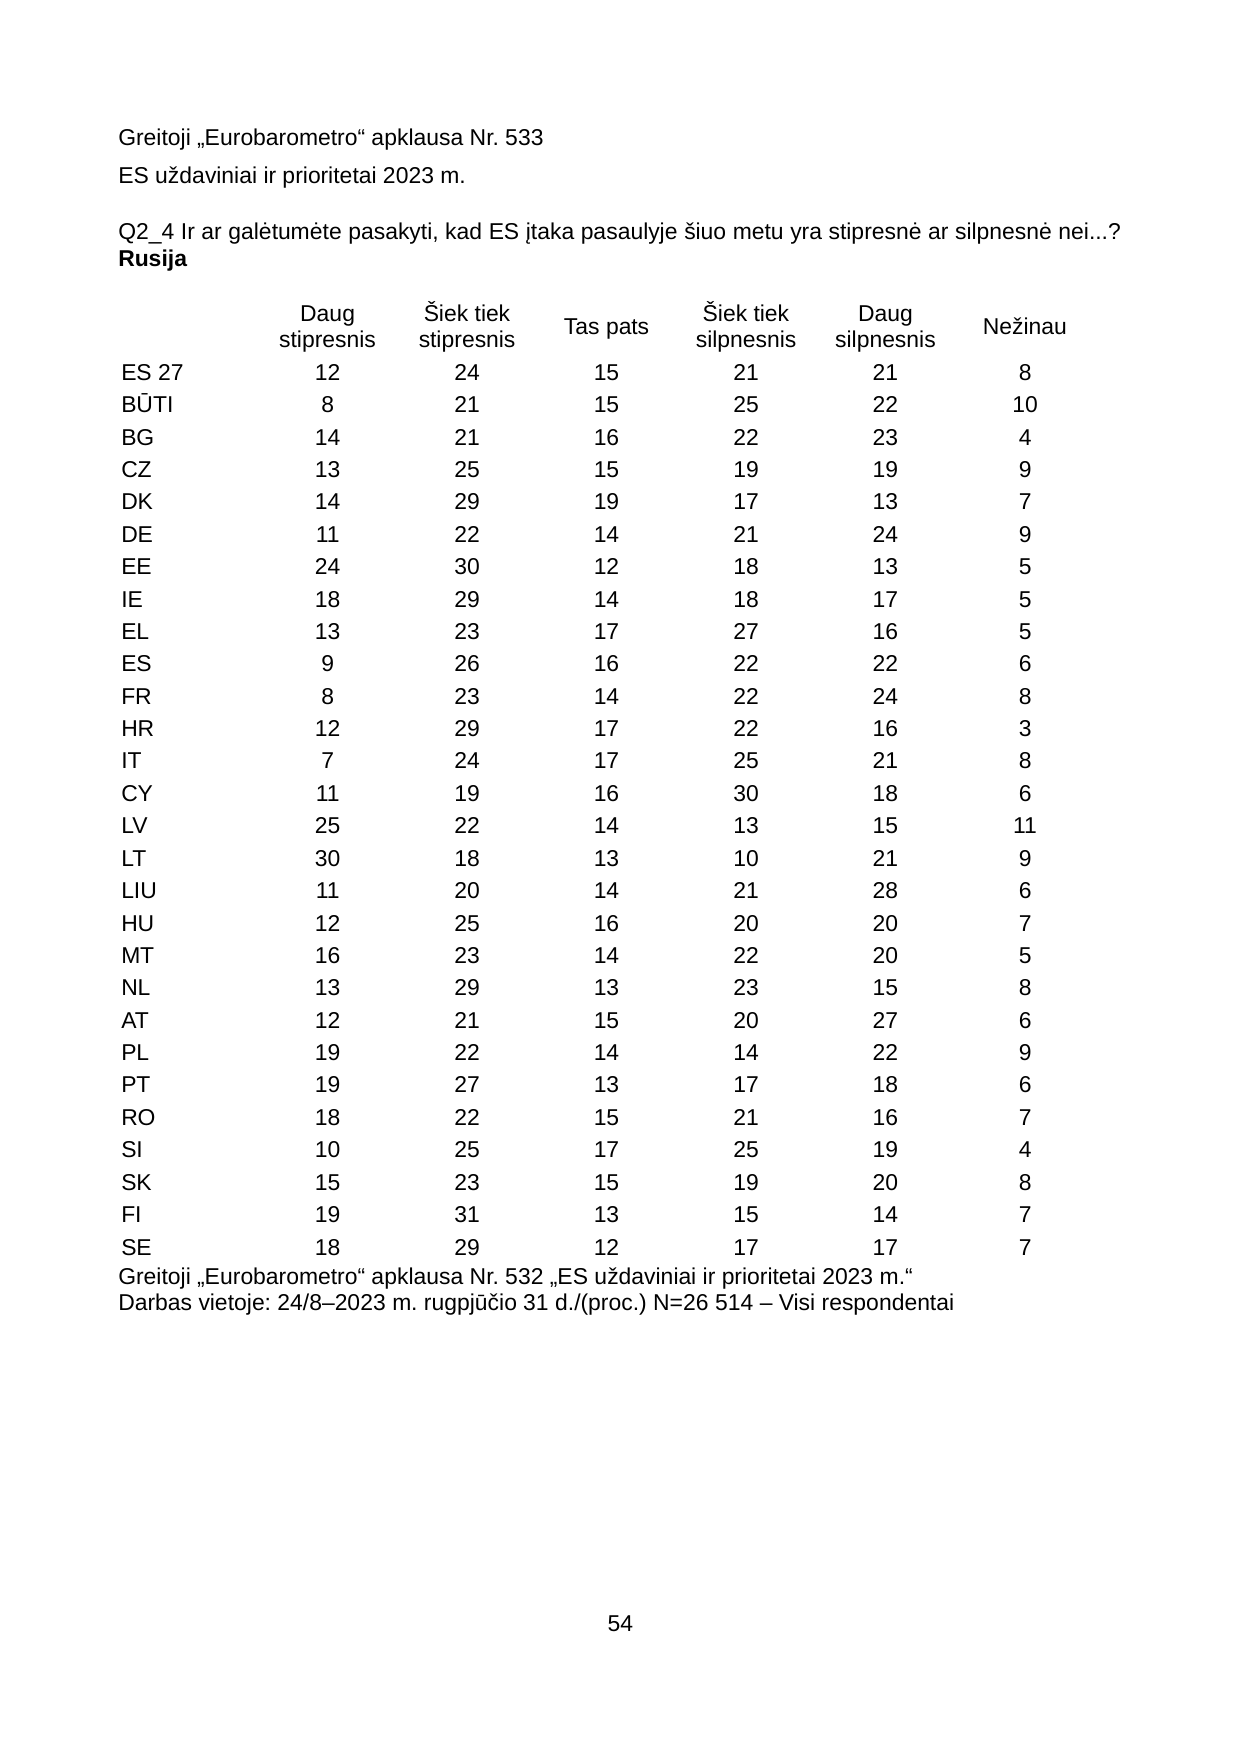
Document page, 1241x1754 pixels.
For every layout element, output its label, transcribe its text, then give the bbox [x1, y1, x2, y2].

table_cell 15 [258, 1166, 397, 1198]
table_cell HU [118, 906, 258, 939]
table_cell 18 [258, 1230, 397, 1263]
table_cell 15 [537, 388, 676, 421]
table_cell 16 [816, 1101, 955, 1133]
table_cell 29 [397, 971, 537, 1004]
table_cell 20 [816, 906, 955, 939]
table_cell 19 [816, 1133, 955, 1166]
table_cell 6 [955, 777, 1094, 809]
table_cell 22 [676, 680, 816, 712]
table_cell 13 [816, 550, 955, 582]
table_cell LV [118, 809, 258, 842]
table_cell 24 [258, 550, 397, 582]
table_cell 19 [816, 453, 955, 485]
table_cell 7 [955, 1198, 1094, 1230]
table_cell 8 [955, 1166, 1094, 1198]
table_cell IT [118, 745, 258, 777]
table_cell 17 [816, 1230, 955, 1263]
table_cell 12 [258, 712, 397, 744]
table_cell 12 [537, 550, 676, 582]
table_cell 14 [258, 485, 397, 518]
table_cell PT [118, 1069, 258, 1101]
table_header Šiek tiek silpnesnis [676, 297, 816, 356]
table_cell 8 [955, 356, 1094, 388]
table_cell 25 [397, 453, 537, 485]
table_cell FI [118, 1198, 258, 1230]
table_cell 11 [258, 874, 397, 906]
table_cell 17 [676, 1230, 816, 1263]
table_cell 24 [397, 745, 537, 777]
table_cell 11 [258, 777, 397, 809]
table_cell 16 [537, 647, 676, 680]
table_cell 22 [397, 518, 537, 550]
table_cell 19 [676, 453, 816, 485]
table_cell 15 [537, 1004, 676, 1036]
table_cell 19 [676, 1166, 816, 1198]
table_cell 22 [397, 1101, 537, 1133]
table_cell 13 [258, 615, 397, 647]
table_cell 20 [816, 1166, 955, 1198]
table_cell 5 [955, 615, 1094, 647]
table_cell 22 [676, 421, 816, 453]
table_cell 16 [537, 777, 676, 809]
table_cell 16 [816, 615, 955, 647]
table_cell CZ [118, 453, 258, 485]
table_cell 7 [955, 906, 1094, 939]
table_cell 25 [676, 745, 816, 777]
table_cell 21 [816, 745, 955, 777]
table_cell 9 [955, 518, 1094, 550]
text Greitoji „Eurobarometro“ apklausa Nr. 532 „ES uždaviniai ir prioritetai 2023 m.“ [118, 1263, 1122, 1289]
table_cell 15 [816, 971, 955, 1004]
table_cell 12 [258, 906, 397, 939]
table_cell 4 [955, 421, 1094, 453]
table_cell AT [118, 1004, 258, 1036]
table_cell 16 [537, 421, 676, 453]
table_cell 7 [955, 1101, 1094, 1133]
table_cell 4 [955, 1133, 1094, 1166]
table_cell ES 27 [118, 356, 258, 388]
table_cell 13 [537, 971, 676, 1004]
table_cell 11 [955, 809, 1094, 842]
table_cell BG [118, 421, 258, 453]
table_cell 29 [397, 1230, 537, 1263]
table_cell 15 [676, 1198, 816, 1230]
table_cell 29 [397, 485, 537, 518]
table_cell 23 [397, 1166, 537, 1198]
table_cell 5 [955, 583, 1094, 615]
table_cell 9 [258, 647, 397, 680]
table_cell 30 [258, 842, 397, 874]
table_cell 14 [537, 874, 676, 906]
table_cell 18 [676, 550, 816, 582]
table_cell 25 [397, 1133, 537, 1166]
table_cell 20 [816, 939, 955, 971]
table_cell 21 [676, 356, 816, 388]
table_cell LT [118, 842, 258, 874]
table_cell 14 [537, 518, 676, 550]
table_cell 18 [676, 583, 816, 615]
table_cell 14 [537, 583, 676, 615]
table_cell NL [118, 971, 258, 1004]
table_cell 16 [537, 906, 676, 939]
table_cell 27 [816, 1004, 955, 1036]
table_cell 23 [397, 615, 537, 647]
table_cell 9 [955, 453, 1094, 485]
table_cell 15 [537, 1101, 676, 1133]
table_cell 15 [537, 1166, 676, 1198]
table_cell 23 [676, 971, 816, 1004]
table_cell 8 [258, 680, 397, 712]
table_cell 25 [258, 809, 397, 842]
table_cell 13 [258, 971, 397, 1004]
table_header [118, 297, 258, 356]
table_cell 10 [955, 388, 1094, 421]
table_cell 17 [676, 485, 816, 518]
table_cell 24 [397, 356, 537, 388]
table_cell 22 [816, 1036, 955, 1068]
table_cell 25 [397, 906, 537, 939]
table_cell DK [118, 485, 258, 518]
text Q2_4 Ir ar galėtumėte pasakyti, kad ES įtaka pasaulyje šiuo metu yra stipresnė ar silpnesnė nei...? Rusija [118, 218, 1122, 271]
table_cell 10 [258, 1133, 397, 1166]
table_cell 30 [397, 550, 537, 582]
table_cell 3 [955, 712, 1094, 744]
table_cell 22 [676, 712, 816, 744]
table_cell 31 [397, 1198, 537, 1230]
table_cell 6 [955, 647, 1094, 680]
table_cell 17 [537, 1133, 676, 1166]
table_cell 13 [537, 842, 676, 874]
table_cell 23 [816, 421, 955, 453]
table_cell 25 [676, 388, 816, 421]
table_cell 22 [397, 1036, 537, 1068]
table_cell 22 [397, 809, 537, 842]
table_cell DE [118, 518, 258, 550]
table_header Nežinau [955, 297, 1094, 356]
table_cell 9 [955, 842, 1094, 874]
table_cell 13 [676, 809, 816, 842]
table_cell 21 [676, 1101, 816, 1133]
table_cell 8 [955, 971, 1094, 1004]
table_cell 21 [397, 421, 537, 453]
table_cell 24 [816, 518, 955, 550]
table_cell SK [118, 1166, 258, 1198]
table_cell 20 [676, 906, 816, 939]
table_cell 10 [676, 842, 816, 874]
table_cell 8 [258, 388, 397, 421]
table_cell 18 [816, 777, 955, 809]
table_cell 19 [258, 1036, 397, 1068]
table_cell 17 [816, 583, 955, 615]
table_cell 15 [816, 809, 955, 842]
table_cell 28 [816, 874, 955, 906]
table_cell 19 [258, 1198, 397, 1230]
table_cell 8 [955, 745, 1094, 777]
table_header Šiek tiek stipresnis [397, 297, 537, 356]
table_cell 14 [537, 1036, 676, 1068]
table_cell 18 [397, 842, 537, 874]
table_cell 12 [258, 356, 397, 388]
table_cell MT [118, 939, 258, 971]
table_cell SE [118, 1230, 258, 1263]
table_cell 13 [537, 1198, 676, 1230]
table_cell HR [118, 712, 258, 744]
table_header Daug stipresnis [258, 297, 397, 356]
table_cell 7 [955, 1230, 1094, 1263]
table_cell 19 [397, 777, 537, 809]
table_cell 26 [397, 647, 537, 680]
table_cell 22 [676, 647, 816, 680]
table_cell 13 [258, 453, 397, 485]
text Darbas vietoje: 24/8–2023 m. rugpjūčio 31 d./(proc.) N=26 514 – Visi respondentai [118, 1289, 1122, 1316]
table_cell 5 [955, 939, 1094, 971]
table_cell 6 [955, 1004, 1094, 1036]
table_cell 22 [816, 388, 955, 421]
table_cell 13 [537, 1069, 676, 1101]
table_header Tas pats [537, 297, 676, 356]
table_cell 21 [397, 388, 537, 421]
table_cell 20 [397, 874, 537, 906]
table_cell 18 [258, 583, 397, 615]
table_cell CY [118, 777, 258, 809]
table_cell 27 [397, 1069, 537, 1101]
table_cell 30 [676, 777, 816, 809]
table_cell 6 [955, 1069, 1094, 1101]
table_cell 17 [537, 745, 676, 777]
table_cell RO [118, 1101, 258, 1133]
table_cell 29 [397, 583, 537, 615]
table_cell 21 [676, 874, 816, 906]
table_cell 22 [816, 647, 955, 680]
table_cell 18 [258, 1101, 397, 1133]
table_cell EE [118, 550, 258, 582]
table_cell 9 [955, 1036, 1094, 1068]
table_cell PL [118, 1036, 258, 1068]
table_cell 19 [258, 1069, 397, 1101]
table_cell 12 [258, 1004, 397, 1036]
table_cell 15 [537, 453, 676, 485]
table_cell 27 [676, 615, 816, 647]
table_cell 21 [816, 842, 955, 874]
table_cell 18 [816, 1069, 955, 1101]
table_cell 13 [816, 485, 955, 518]
table_cell 24 [816, 680, 955, 712]
table_cell 23 [397, 939, 537, 971]
table_cell 23 [397, 680, 537, 712]
table_cell LIU [118, 874, 258, 906]
table_cell 14 [537, 680, 676, 712]
table_cell BŪTI [118, 388, 258, 421]
table_cell 6 [955, 874, 1094, 906]
table_cell 25 [676, 1133, 816, 1166]
table_cell 21 [816, 356, 955, 388]
table_cell 14 [258, 421, 397, 453]
table_cell 7 [955, 485, 1094, 518]
table_cell 7 [258, 745, 397, 777]
table_cell 19 [537, 485, 676, 518]
table_cell IE [118, 583, 258, 615]
table_cell 21 [397, 1004, 537, 1036]
table_cell 14 [676, 1036, 816, 1068]
table_cell 20 [676, 1004, 816, 1036]
table_cell 29 [397, 712, 537, 744]
table_cell 17 [676, 1069, 816, 1101]
table_cell 16 [816, 712, 955, 744]
table_cell 14 [816, 1198, 955, 1230]
table_cell 17 [537, 712, 676, 744]
table_cell ES [118, 647, 258, 680]
table_cell 17 [537, 615, 676, 647]
table_cell 16 [258, 939, 397, 971]
table_cell 8 [955, 680, 1094, 712]
table_header Daug silpnesnis [816, 297, 955, 356]
table_cell 12 [537, 1230, 676, 1263]
table_cell FR [118, 680, 258, 712]
table_cell 11 [258, 518, 397, 550]
table_cell 14 [537, 939, 676, 971]
table_cell 22 [676, 939, 816, 971]
table_cell EL [118, 615, 258, 647]
table_cell 15 [537, 356, 676, 388]
table_cell SI [118, 1133, 258, 1166]
table_cell 14 [537, 809, 676, 842]
table_cell 21 [676, 518, 816, 550]
table_cell 5 [955, 550, 1094, 582]
